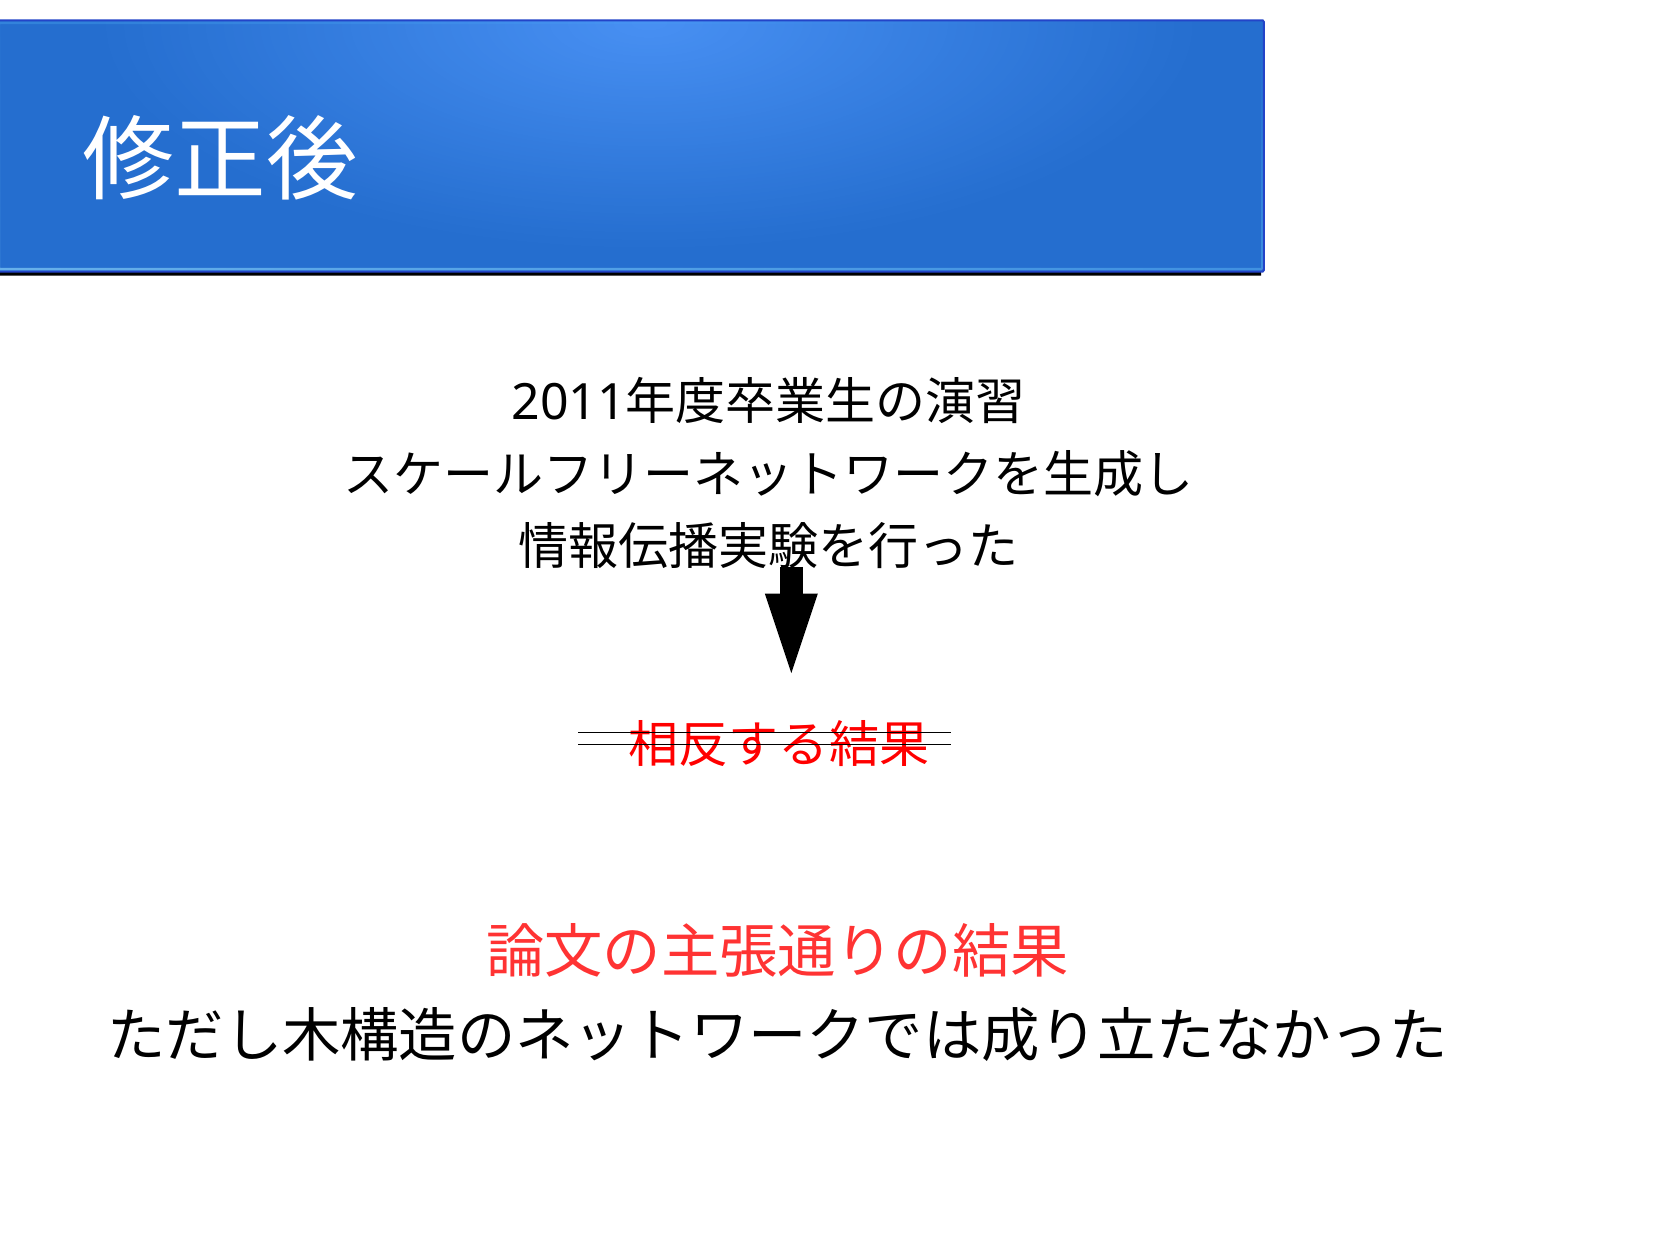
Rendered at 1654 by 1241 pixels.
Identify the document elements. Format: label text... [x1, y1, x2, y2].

text_box 相反する結果 [614, 696, 951, 732]
text_box 相反する結果 [614, 745, 951, 762]
text_box 2011年度卒業生の演習 スケールフリーネットワークを生成し 情報伝播実験を行った [295, 354, 1242, 520]
text_box 論文の主張通りの結果 ただし木構造のネットワークでは成り立たなかった [92, 897, 1465, 1030]
text_box 相反する結果 [614, 733, 951, 744]
title 修正後 [82, 49, 1250, 257]
